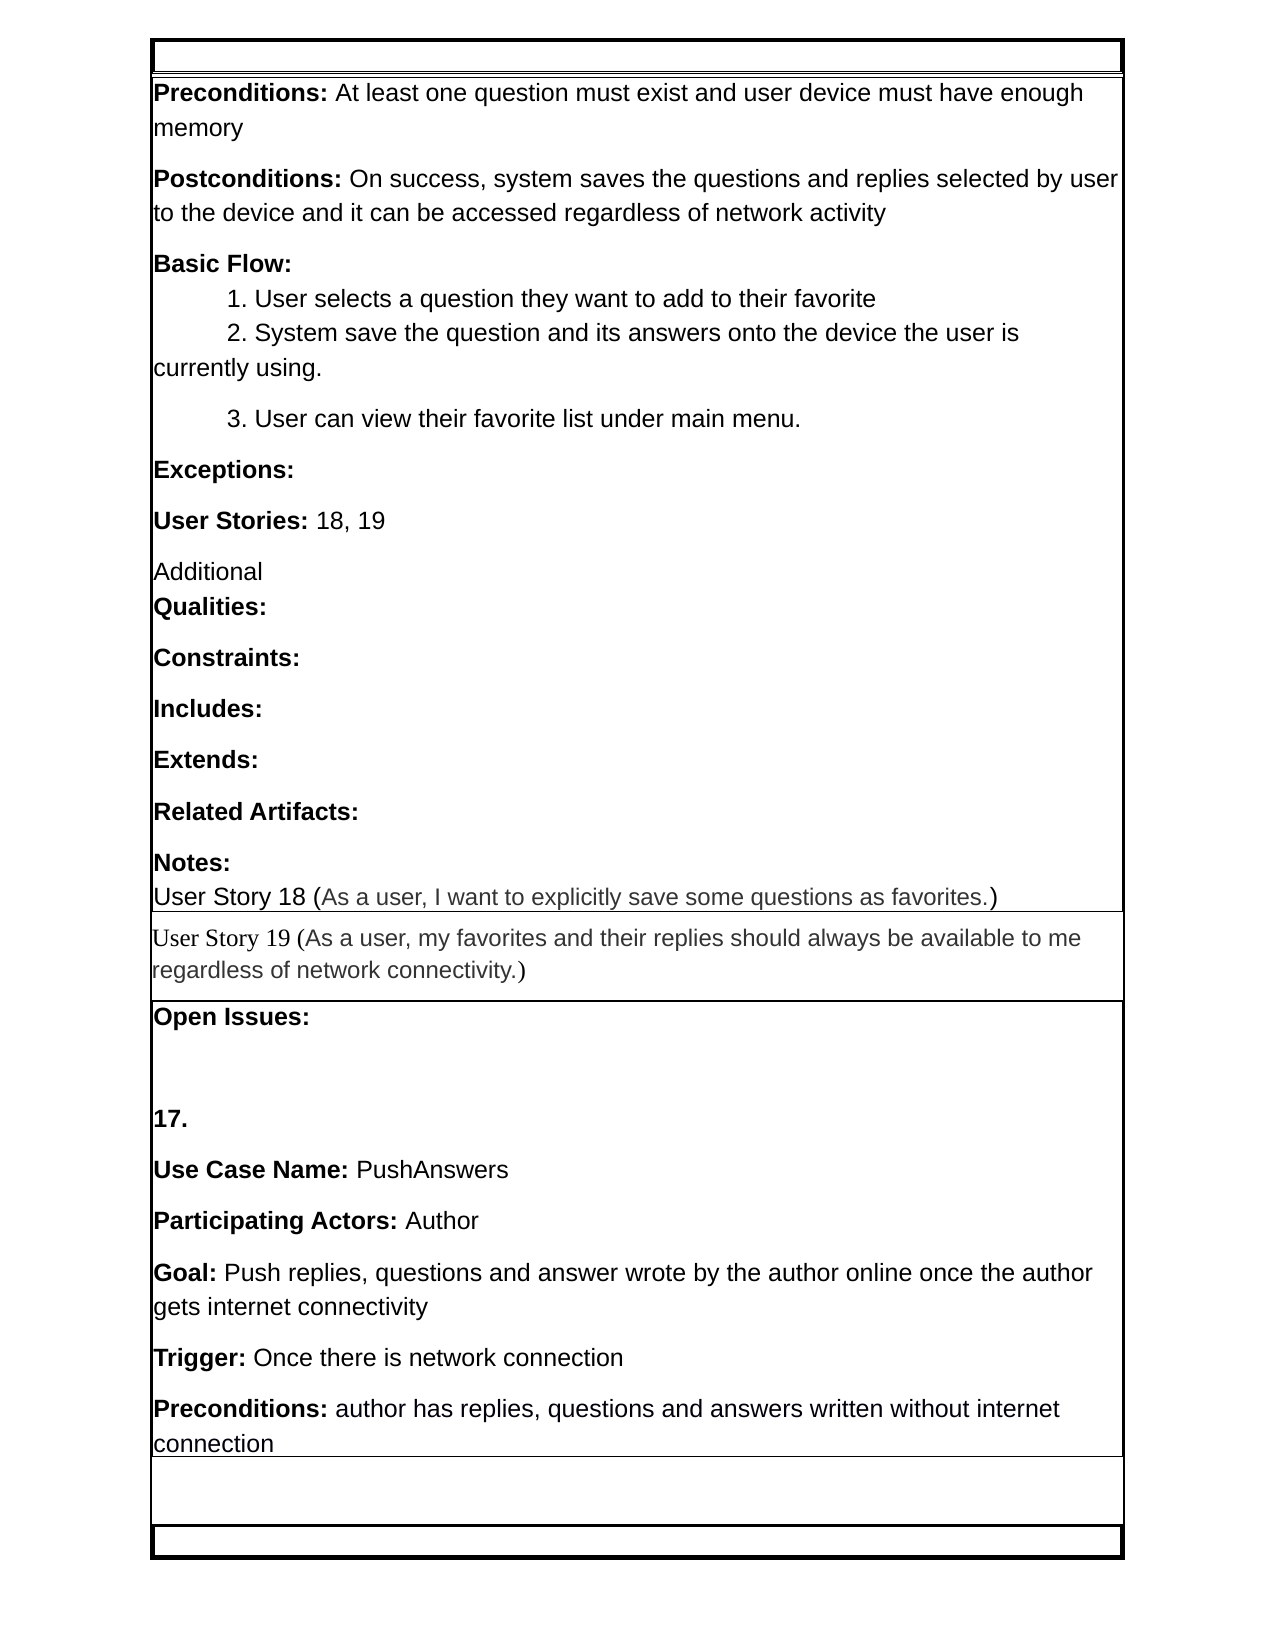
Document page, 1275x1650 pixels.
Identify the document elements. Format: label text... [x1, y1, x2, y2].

text User Story 19 (As a user, my favorites and their replies should always be available to me regardless of network connectivity.) [152, 921, 1123, 983]
text Related Artifacts: [153, 795, 1122, 825]
text Includes: [153, 693, 1122, 723]
text Preconditions: author has replies, questions and answers written without internet connection [153, 1393, 1122, 1456]
text Participating Actors: Author [153, 1205, 1122, 1235]
text Basic Flow: 1. User selects a question they want to add to their favorite 2. System save the question and its answers onto the device the user is currently using. [153, 248, 1122, 382]
text Notes: User Story 18 (As a user, I want to explicitly save some questions as favorites.) [153, 846, 1122, 911]
text Goal: Push replies, questions and answer wrote by the author online once the author gets internet connectivity [153, 1256, 1122, 1321]
text Constraints: [153, 641, 1122, 672]
text 17. [153, 1102, 1122, 1133]
text Exceptions: [153, 453, 1122, 484]
text Extends: [153, 744, 1122, 774]
text 3. User can view their favorite list under main menu. [153, 402, 1122, 433]
text Trigger: Once there is network connection [153, 1342, 1122, 1372]
text Additional Qualities: [153, 556, 1122, 621]
text Use Case Name: PushAnswers [153, 1154, 1122, 1184]
text User Stories: 18, 19 [153, 505, 1122, 535]
text Postconditions: On success, system saves the questions and replies selected by user to the device and it can be accessed regardless of network activity [153, 162, 1122, 227]
text Open Issues: [153, 1002, 1122, 1031]
text Preconditions: At least one question must exist and user device must have enough memory [153, 78, 1122, 141]
